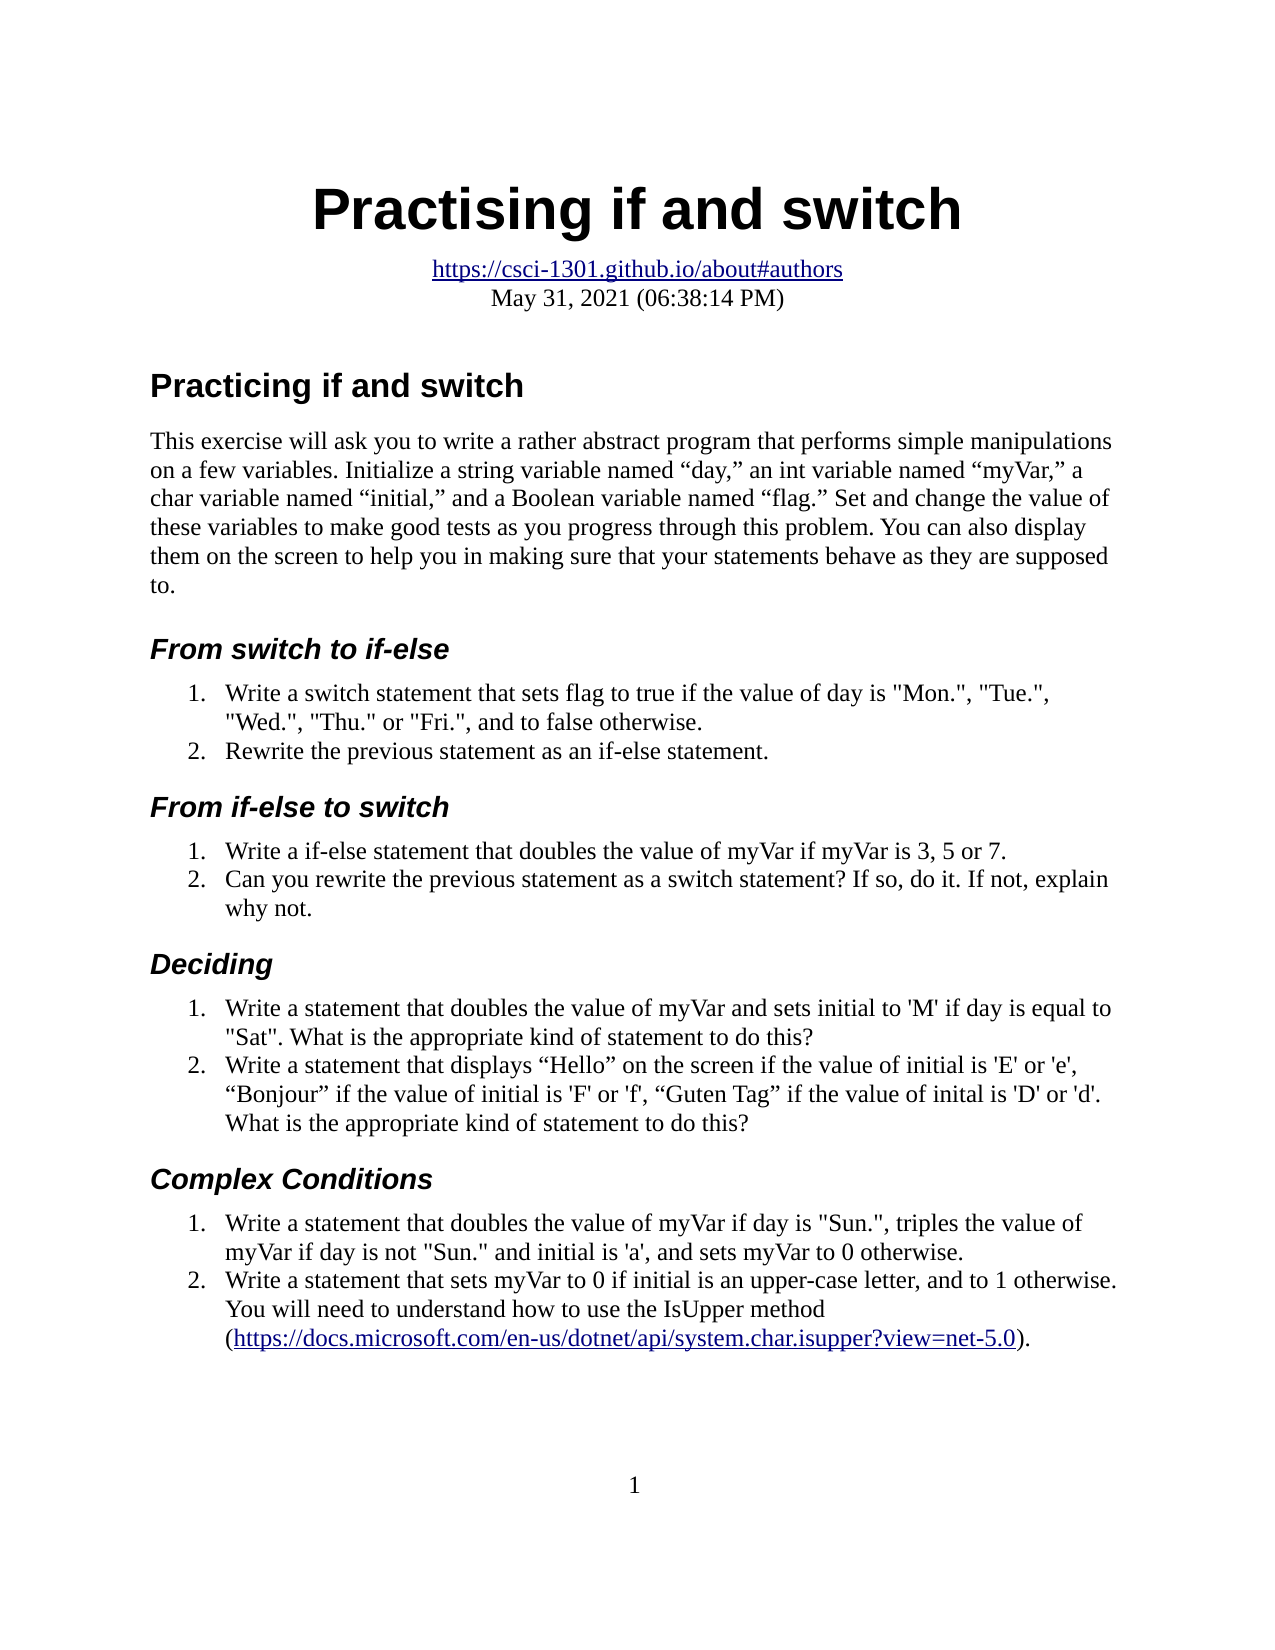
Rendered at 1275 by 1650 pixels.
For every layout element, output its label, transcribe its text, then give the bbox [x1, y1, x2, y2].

list Write a switch statement that sets flag to true if the value of day is "Mon.", "Tue.", "Wed.", "Thu." or "Fri.", and to false otherwise. [187, 678, 1125, 736]
list Can you rewrite the previous statement as a switch statement? If so, do it. If not, explain why not. [187, 864, 1125, 922]
list Write a statement that doubles the value of myVar and sets initial to 'M' if day is equal to "Sat". What is the appropriate kind of statement to do this? [187, 993, 1125, 1051]
text This exercise will ask you to write a rather abstract program that performs simple manipulations on a few variables. Initialize a string variable named “day,” an int variable named “myVar,” a char variable named “initial,” and a Boolean variable named “flag.” Set and change the value of these variables to make good tests as you progress through this problem. You can also display them on the screen to help you in making sure that your statements behave as they are supposed to. [150, 426, 1125, 598]
list Write a if-else statement that doubles the value of myVar if myVar is 3, 5 or 7. [187, 836, 1125, 864]
list Write a statement that displays “Hello” on the screen if the value of initial is 'E' or 'e', “Bonjour” if the value of initial is 'F' or 'f', “Guten Tag” if the value of inital is 'D' or 'd'. What is the appropriate kind of statement to do this? [187, 1051, 1125, 1137]
text https://csci-1301.github.io/about#authors [150, 254, 1125, 283]
subtitle Practicing if and switch [150, 366, 1125, 404]
text May 31, 2021 (06:38:14 PM) [150, 283, 1125, 312]
list Rewrite the previous statement as an if-else statement. [187, 736, 1125, 765]
subtitle Complex Conditions [150, 1162, 1125, 1195]
subtitle From switch to if-else [150, 632, 1125, 666]
list Write a statement that sets myVar to 0 if initial is an upper-case letter, and to 1 otherwise. You will need to understand how to use the IsUpper method (https://docs.microsoft.com/en-us/dotnet/api/system.char.isupper?view=net-5.0). [187, 1265, 1125, 1352]
subtitle From if-else to switch [150, 790, 1125, 823]
subtitle Deciding [150, 947, 1125, 981]
list Write a statement that doubles the value of myVar if day is "Sun.", triples the value of myVar if day is not "Sun." and initial is 'a', and sets myVar to 0 otherwise. [187, 1208, 1125, 1265]
title Practising if and switch [150, 175, 1125, 242]
